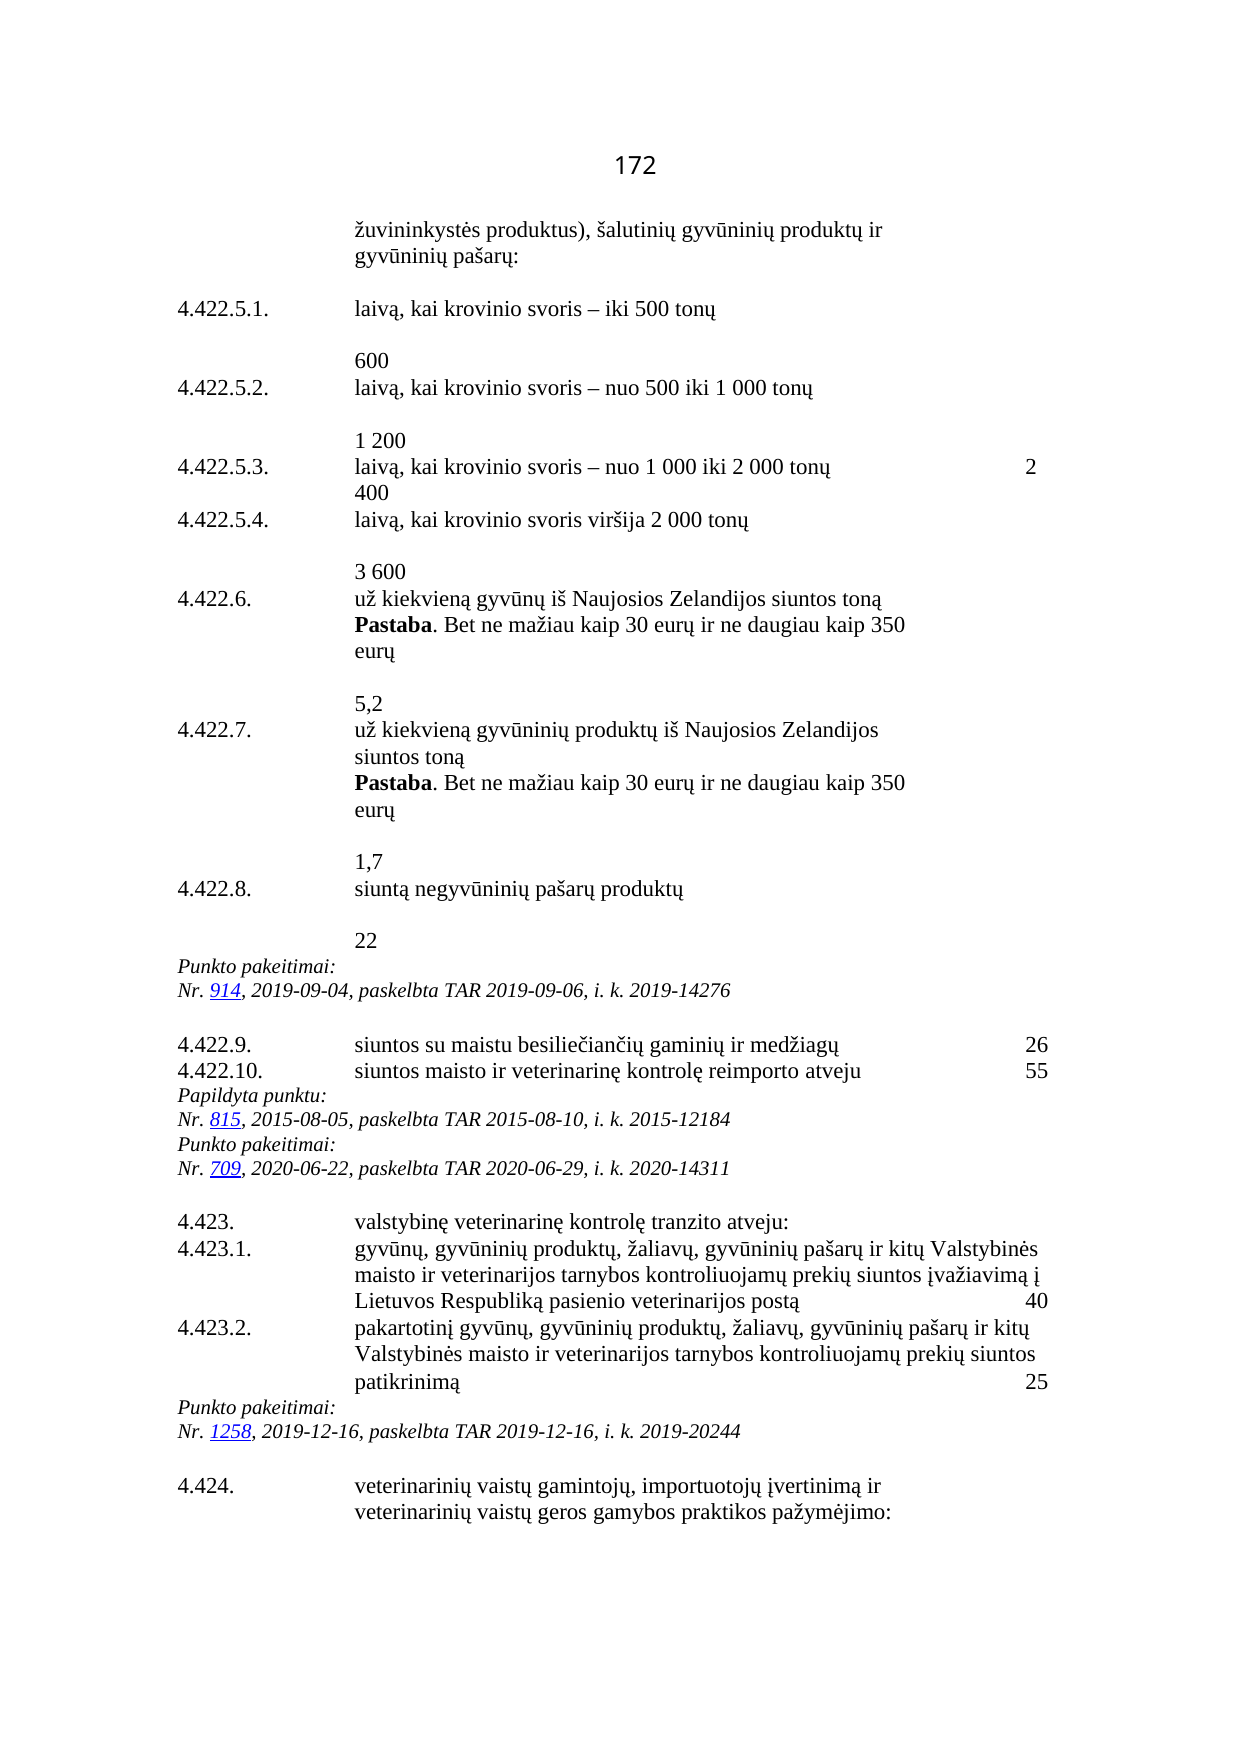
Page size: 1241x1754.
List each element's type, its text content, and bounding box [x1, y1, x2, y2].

text Nr. 815, 2015-08-05, paskelbta TAR 2015-08-10, i. k. 2015-12184 [177, 1107, 1093, 1131]
text 4.422.5.3. laivą, kai krovinio svoris – nuo 1 000 iki 2 000 tonų 2 400 [177, 453, 1063, 506]
text 4.422.5.2. laivą, kai krovinio svoris – nuo 500 iki 1 000 tonų 1 200 [177, 374, 945, 453]
text Pastaba. Bet ne mažiau kaip 30 eurų ir ne daugiau kaip 350 eurų 5,2 [354, 611, 945, 717]
text 4.424. veterinarinių vaistų gamintojų, importuotojų įvertinimą ir [177, 1472, 945, 1498]
text Nr. 1258, 2019-12-16, paskelbta TAR 2019-12-16, i. k. 2019-20244 [177, 1419, 1093, 1443]
text 4.422.7. už kiekvieną gyvūninių produktų iš Naujosios Zelandijos siuntos toną [177, 717, 945, 769]
text Nr. 914, 2019-09-04, paskelbta TAR 2019-09-06, i. k. 2019-14276 [177, 978, 1093, 1002]
text Punkto pakeitimai: [177, 1395, 1093, 1419]
text 4.423.2. pakartotinį gyvūnų, gyvūninių produktų, žaliavų, gyvūninių pašarų ir kitų Valstybinės maisto ir veterinarijos tarnybos kontroliuojamų prekių siuntos patikrinimą 25 [177, 1314, 1063, 1395]
text 4.423. valstybinę veterinarinę kontrolę tranzito atveju: [177, 1208, 1063, 1235]
text žuvininkystės produktus), šalutinių gyvūninių produktų ir gyvūninių pašarų: [177, 216, 945, 295]
text veterinarinių vaistų geros gamybos praktikos pažymėjimo: [354, 1498, 945, 1551]
text 4.422.6. už kiekvieną gyvūnų iš Naujosios Zelandijos siuntos toną [177, 585, 945, 611]
text Punkto pakeitimai: [177, 1131, 1093, 1156]
text Papildyta punktu: [177, 1083, 1093, 1107]
text Punkto pakeitimai: [177, 954, 1093, 978]
text 4.422.5.1. laivą, kai krovinio svoris – iki 500 tonų 600 [177, 295, 945, 374]
text 4.422.10. siuntos maisto ir veterinarinę kontrolę reimporto atveju 55 [177, 1057, 1093, 1083]
text 4.422.9. siuntos su maistu besiliečiančių gaminių ir medžiagų 26 [177, 1031, 1063, 1057]
text Pastaba. Bet ne mažiau kaip 30 eurų ir ne daugiau kaip 350 eurų 1,7 [354, 769, 945, 875]
text 4.423.1. gyvūnų, gyvūninių produktų, žaliavų, gyvūninių pašarų ir kitų Valstybinės maisto ir veterinarijos tarnybos kontroliuojamų prekių siuntos įvažiavimą į Lietuvos Respubliką pasienio veterinarijos postą 40 [177, 1235, 1063, 1314]
text Nr. 709, 2020-06-22, paskelbta TAR 2020-06-29, i. k. 2020-14311 [177, 1156, 1093, 1179]
text 4.422.5.4. laivą, kai krovinio svoris viršija 2 000 tonų 3 600 [177, 506, 945, 585]
text 4.422.8. siuntą negyvūninių pašarų produktų 22 [177, 875, 945, 954]
